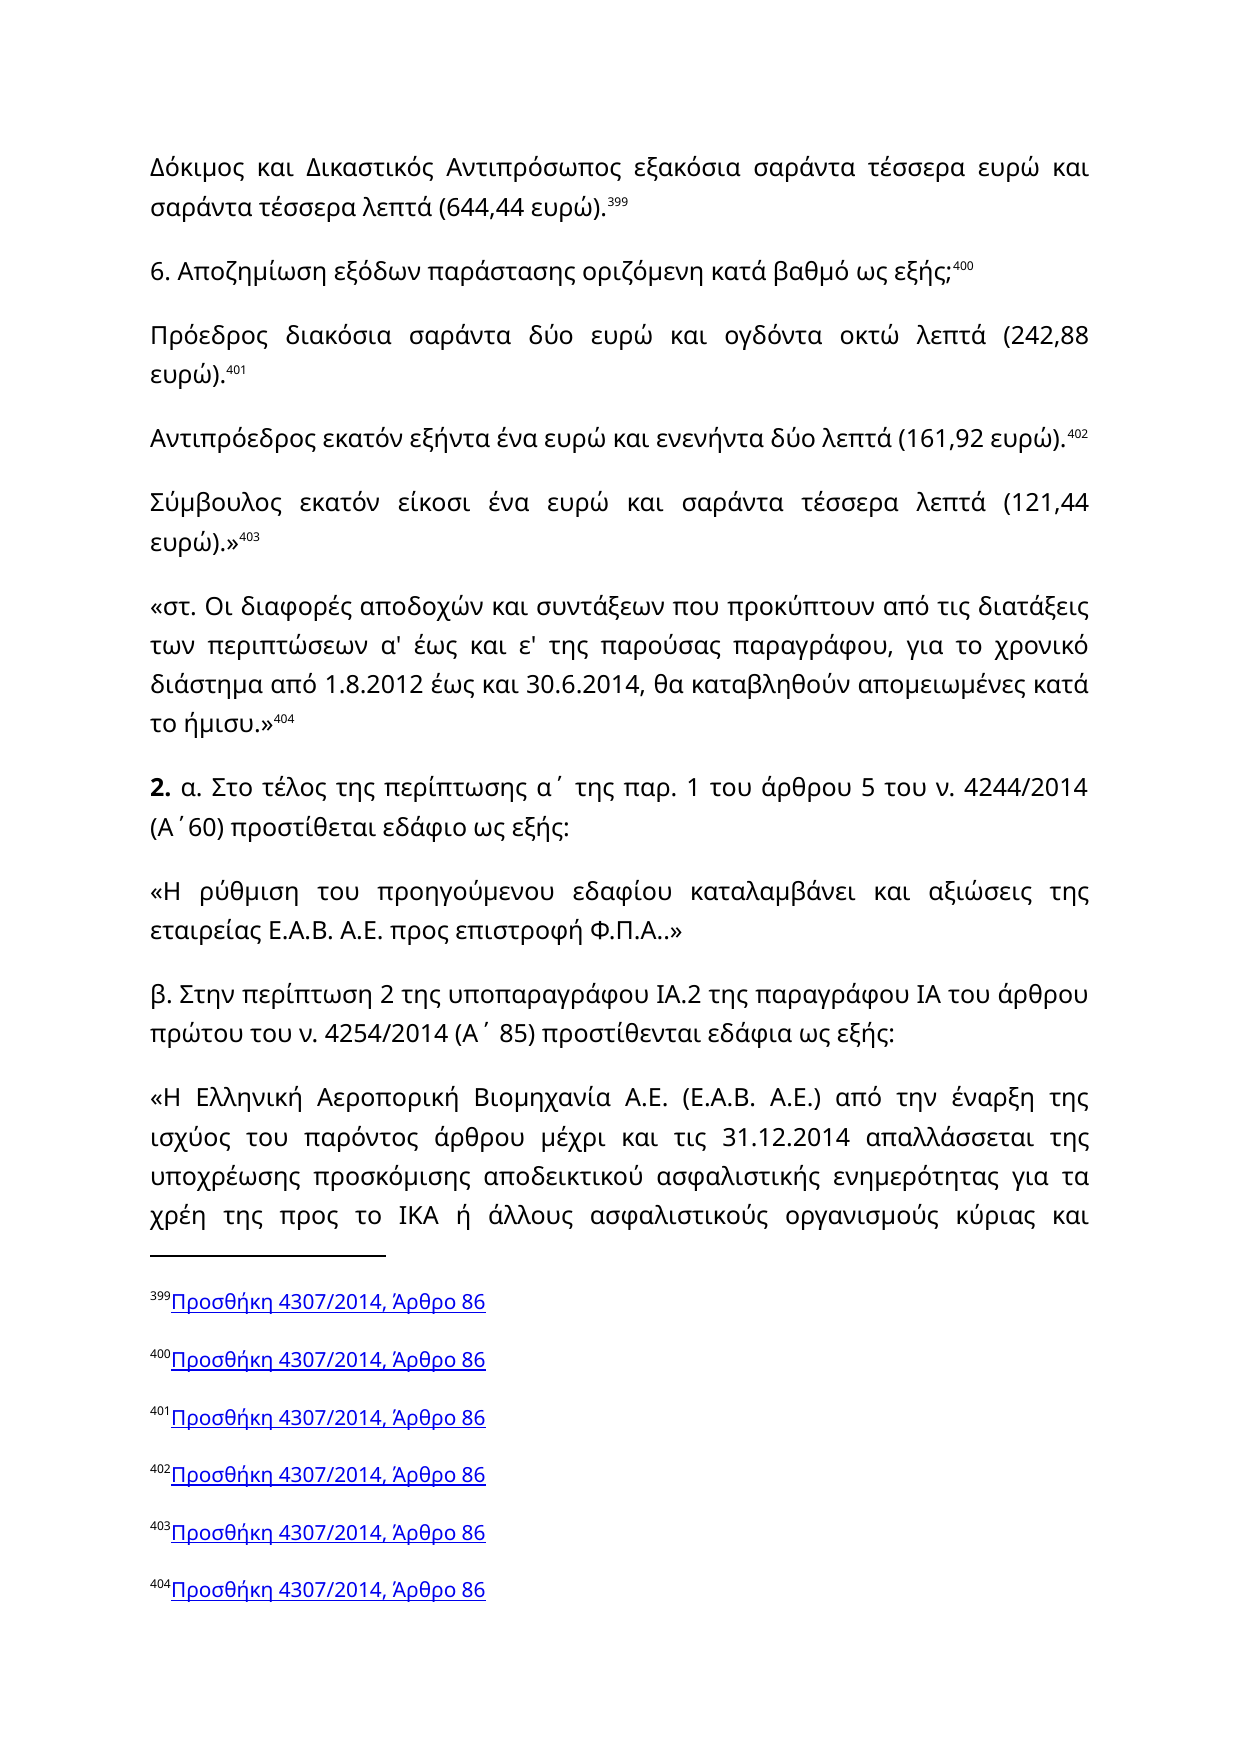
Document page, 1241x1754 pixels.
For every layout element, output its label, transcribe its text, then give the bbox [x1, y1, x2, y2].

text Προσθήκη 4307/2014, Άρθρο 86 [150, 1576, 1090, 1604]
text Σύμβουλος εκατόν είκοσι ένα ευρώ και σαράντα τέσσερα λεπτά (121,44 ευρώ).» [150, 485, 1090, 558]
text 2. α. Στο τέλος της περίπτωσης α΄ της παρ. 1 του άρθρου 5 του ν. 4244/2014 (Α΄60) προστίθεται εδάφιο ως εξής: [150, 770, 1090, 843]
text 6. Αποζημίωση εξόδων παράστασης οριζόμενη κατά βαθμό ως εξής; [150, 253, 1090, 287]
text Δόκιμος και Δικαστικός Αντιπρόσωπος εξακόσια σαράντα τέσσερα ευρώ και σαράντα τέσσερα λεπτά (644,44 ευρώ). [150, 150, 1090, 223]
text Προσθήκη 4307/2014, Άρθρο 86 [150, 1518, 1090, 1546]
text «στ. Οι διαφορές αποδοχών και συντάξεων που προκύπτουν από τις διατάξεις των περιπτώσεων α' έως και ε' της παρούσας παραγράφου, για το χρονικό διάστημα από 1.8.2012 έως και 30.6.2014, θα καταβληθούν απομειωμένες κατά το ήμισυ.» [150, 588, 1090, 740]
text «Η Ελληνική Αεροπορική Βιομηχανία Α.Ε. (Ε.Α.Β. Α.Ε.) από την έναρξη της ισχύος του παρόντος άρθρου μέχρι και τις 31.12.2014 απαλλάσσεται της υποχρέωσης προσκόμισης αποδεικτικού ασφαλιστικής ενημερότητας για τα χρέη της προς το ΙΚΑ ή άλλους ασφαλιστικούς οργανισμούς κύριας και [150, 1080, 1090, 1232]
text Πρόεδρος διακόσια σαράντα δύο ευρώ και ογδόντα οκτώ λεπτά (242,88 ευρώ). [150, 317, 1090, 391]
text Προσθήκη 4307/2014, Άρθρο 86 [150, 1287, 1090, 1316]
text Προσθήκη 4307/2014, Άρθρο 86 [150, 1403, 1090, 1431]
text Προσθήκη 4307/2014, Άρθρο 86 [150, 1460, 1090, 1489]
text β. Στην περίπτωση 2 της υποπαραγράφου ΙΑ.2 της παραγράφου ΙΑ του άρθρου πρώτου του ν. 4254/2014 (Α΄ 85) προστίθενται εδάφια ως εξής: [150, 977, 1090, 1050]
text «Η ρύθμιση του προηγούμενου εδαφίου καταλαμβάνει και αξιώσεις της εταιρείας Ε.Α.Β. Α.Ε. προς επιστροφή Φ.Π.Α..» [150, 873, 1090, 947]
text Προσθήκη 4307/2014, Άρθρο 86 [150, 1345, 1090, 1373]
text Αντιπρόεδρος εκατόν εξήντα ένα ευρώ και ενενήντα δύο λεπτά (161,92 ευρώ). [150, 421, 1090, 455]
